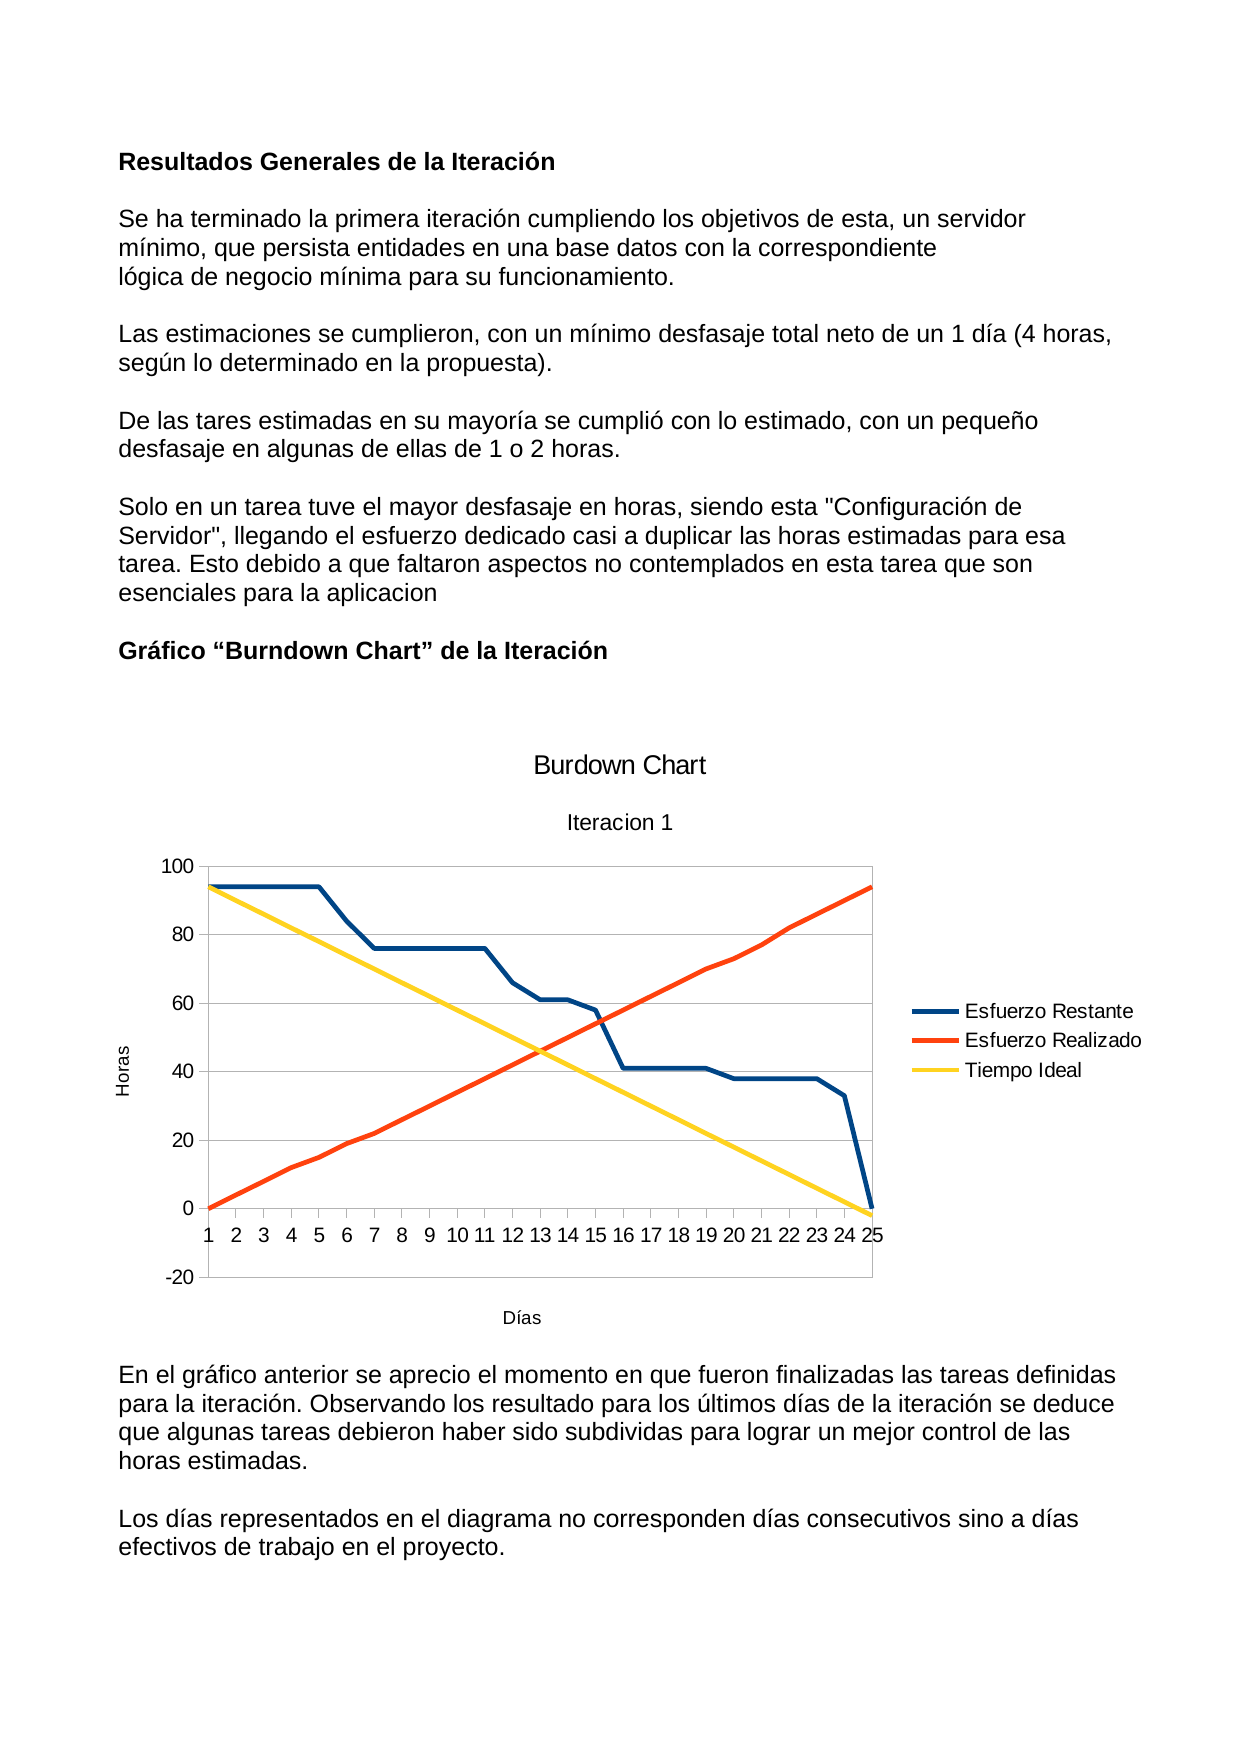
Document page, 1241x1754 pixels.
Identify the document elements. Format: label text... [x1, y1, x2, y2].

text Se ha terminado la primera iteración cumpliendo los objetivos de esta, un servidor mínimo, que persista entidades en una base datos con la correspondiente [118, 204, 1122, 262]
text lógica de negocio mínima para su funcionamiento. [118, 262, 1122, 291]
text De las tares estimadas en su mayoría se cumplió con lo estimado, con un pequeño desfasaje en algunas de ellas de 1 o 2 horas. [118, 406, 1122, 463]
text Solo en un tarea tuve el mayor desfasaje en horas, siendo esta "Configuración de Servidor", llegando el esfuerzo dedicado casi a duplicar las horas estimadas para esa tarea. Esto debido a que faltaron aspectos no contemplados en esta tarea que son esenciales para la aplicacion [118, 492, 1122, 607]
text En el gráfico anterior se aprecio el momento en que fueron finalizadas las tareas definidas para la iteración. Observando los resultado para los últimos días de la iteración se deduce que algunas tareas debieron haber sido subdividas para lograr un mejor control de las horas estimadas. [118, 1360, 1122, 1475]
text Los días representados en el diagrama no corresponden días consecutivos sino a días efectivos de trabajo en el proyecto. [118, 1504, 1122, 1561]
text Las estimaciones se cumplieron, con un mínimo desfasaje total neto de un 1 día (4 horas, según lo determinado en la propuesta). [118, 319, 1122, 377]
text Gráfico “Burndown Chart” de la Iteración [118, 636, 1122, 664]
text Resultados Generales de la Iteración [118, 147, 1122, 176]
